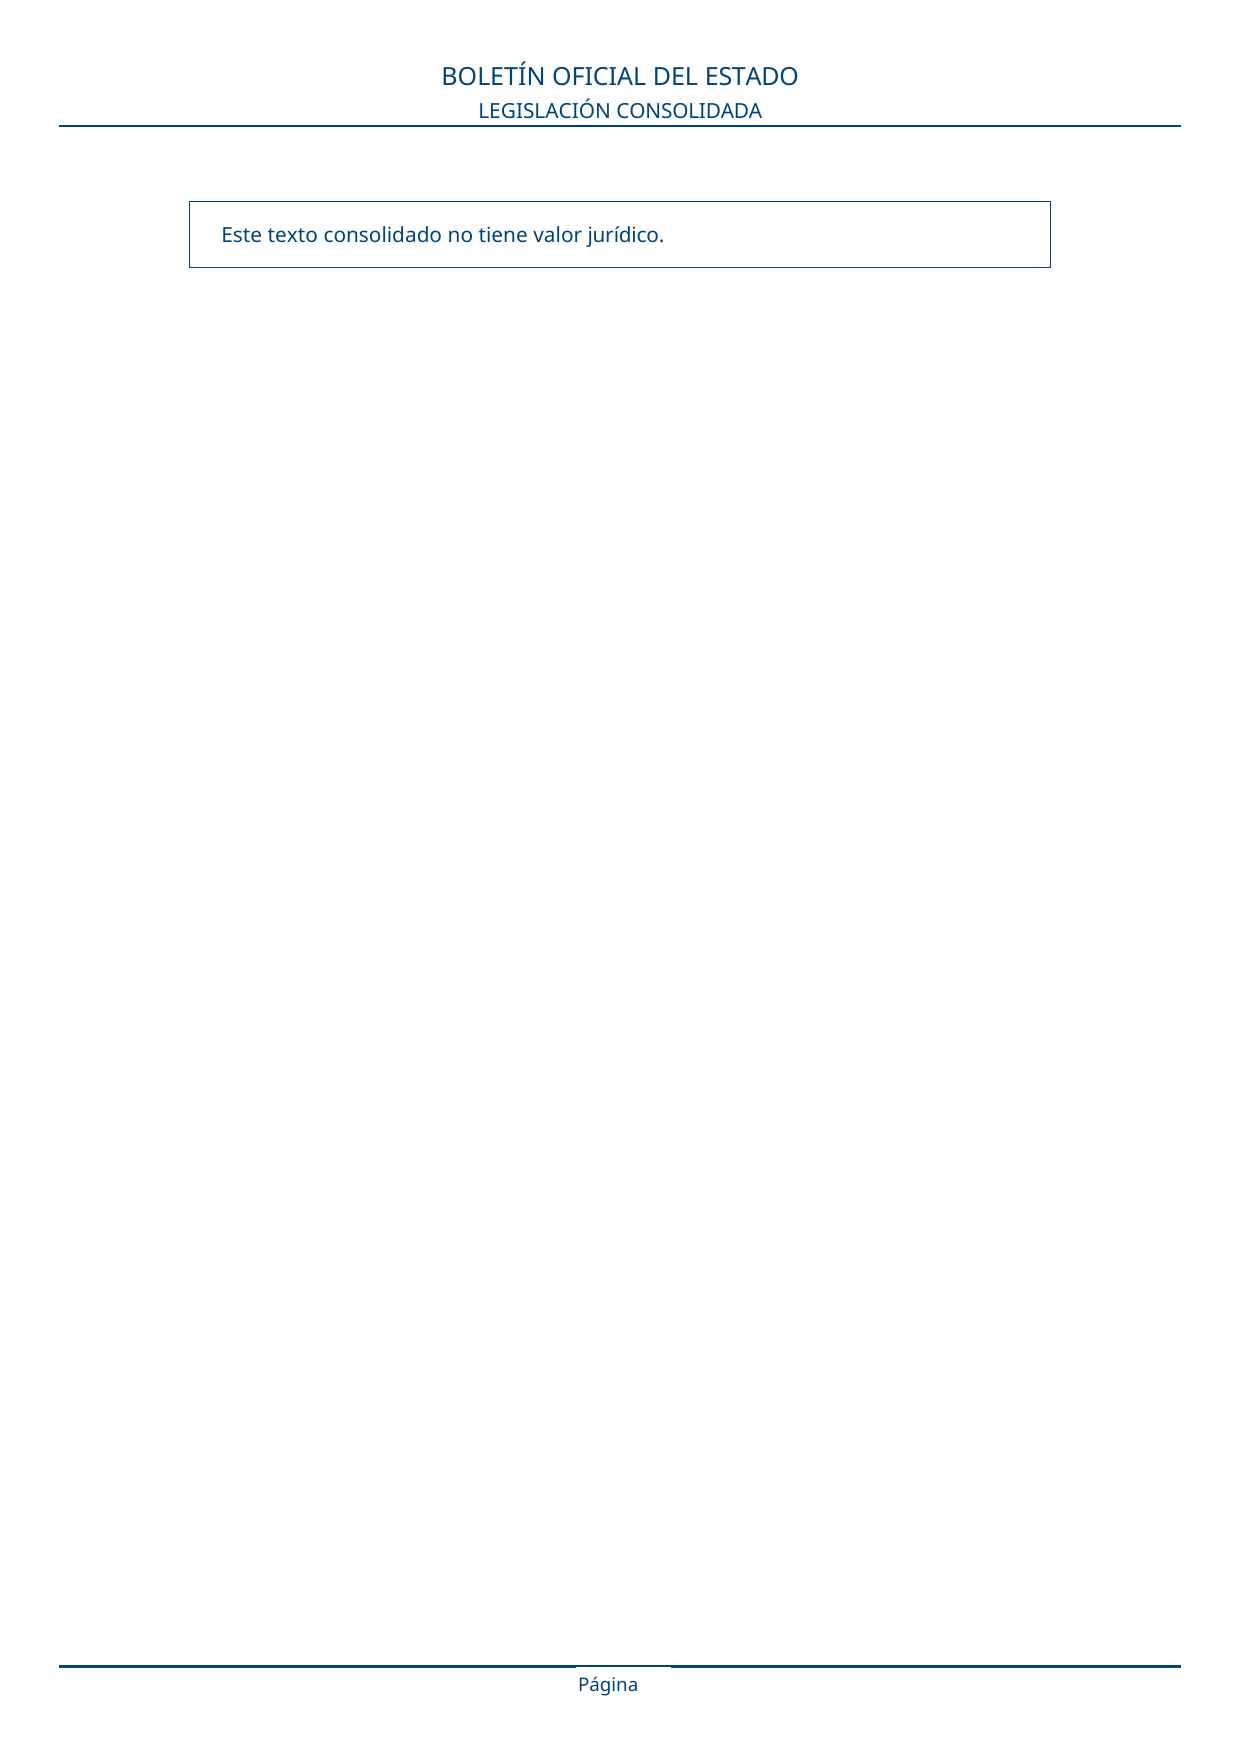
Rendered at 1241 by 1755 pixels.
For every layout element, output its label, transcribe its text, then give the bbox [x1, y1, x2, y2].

text Este texto consolidado no tiene valor jurídico. [221, 220, 1050, 249]
